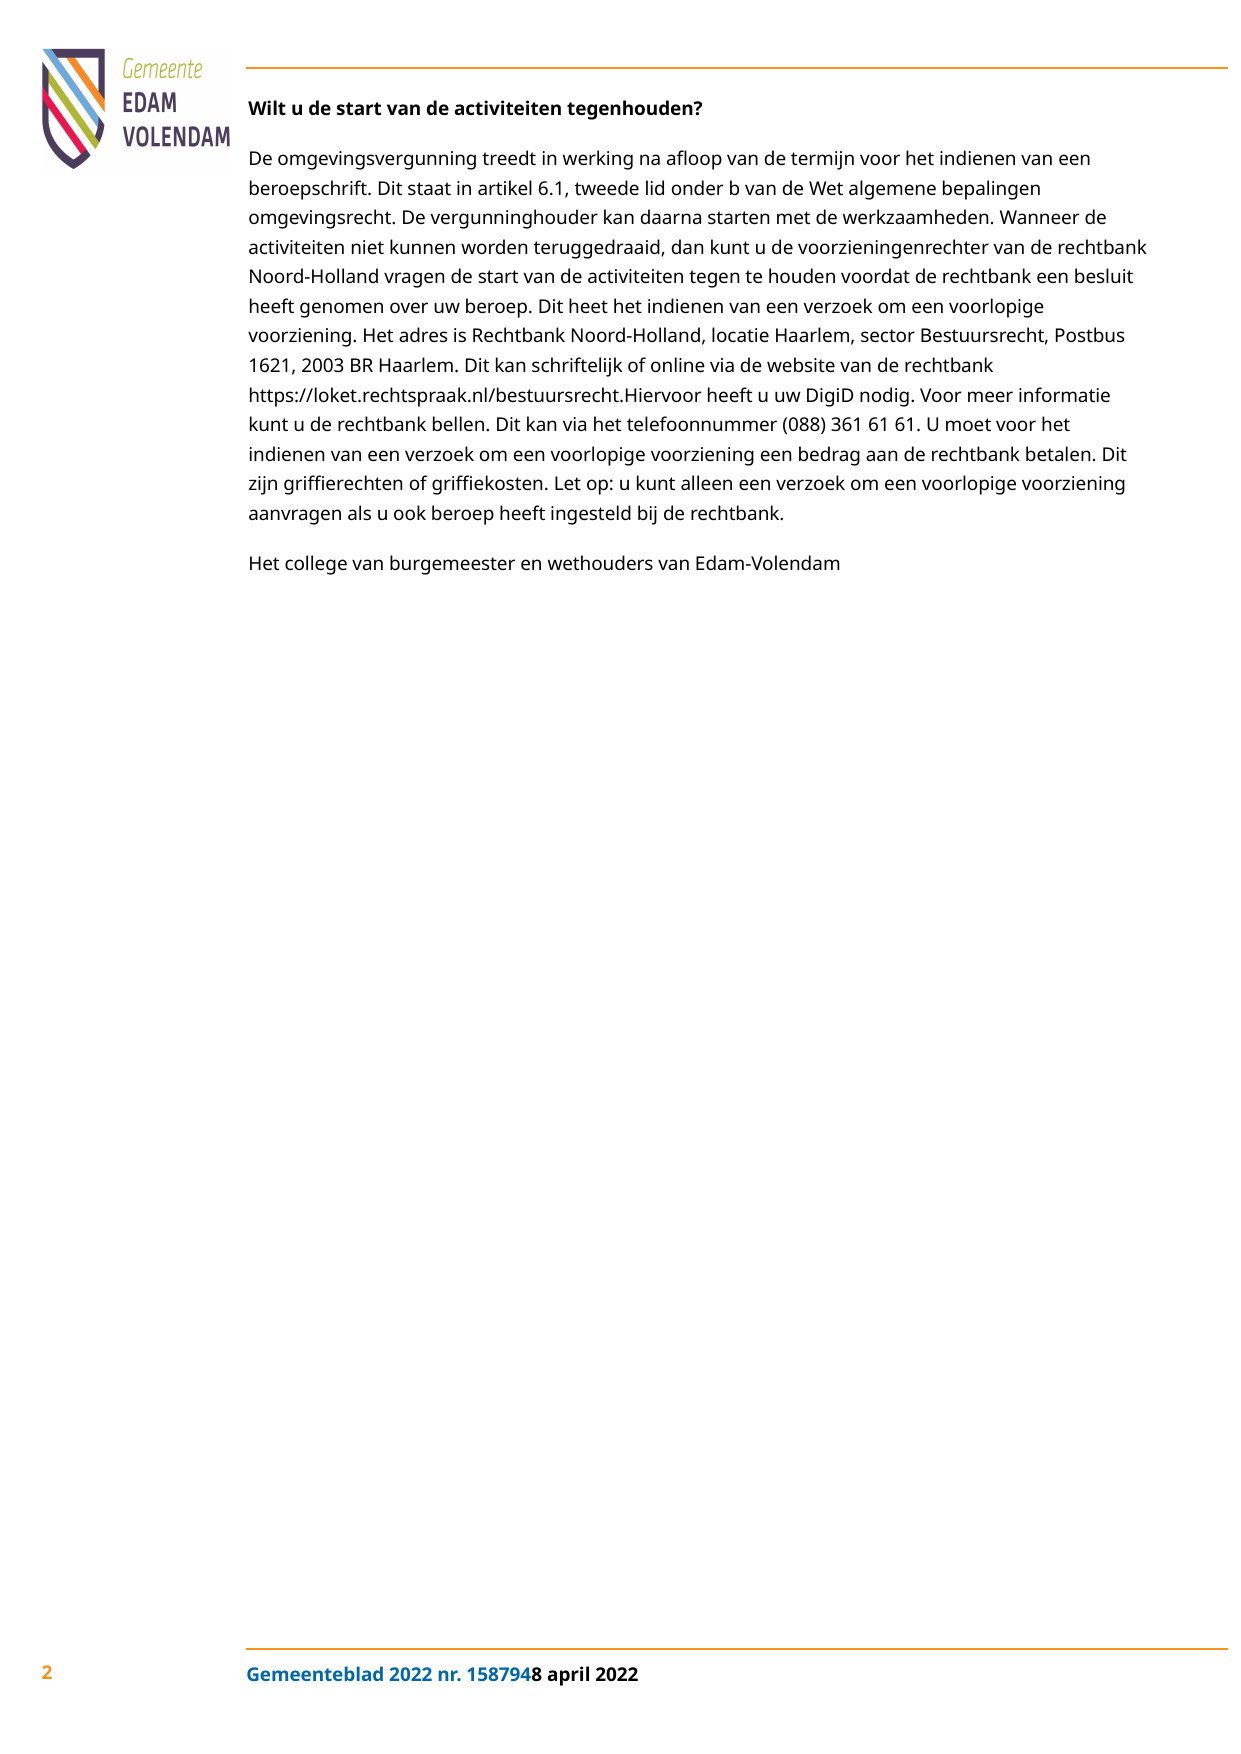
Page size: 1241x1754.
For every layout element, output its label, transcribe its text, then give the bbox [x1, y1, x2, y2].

picture [41, 47, 231, 172]
text De omgevingsvergunning treedt in werking na afloop van de termijn voor het indienen van een beroepschrift. Dit staat in artikel 6.1, tweede lid onder b van de Wet algemene bepalingen omgevingsrecht. De vergunninghouder kan daarna starten met de werkzaamheden. Wanneer de activiteiten niet kunnen worden teruggedraaid, dan kunt u de voorzieningenrechter van de rechtbank Noord-Holland vragen de start van de activiteiten tegen te houden voordat de rechtbank een besluit heeft genomen over uw beroep. Dit heet het indienen van een verzoek om een voorlopige voorziening. Het adres is Rechtbank Noord-Holland, locatie Haarlem, sector Bestuursrecht, Postbus 1621, 2003 BR Haarlem. Dit kan schriftelijk of online via de website van de rechtbank https://loket.rechtspraak.nl/bestuursrecht.Hiervoor heeft u uw DigiD nodig. Voor meer informatie kunt u de rechtbank bellen. Dit kan via het telefoonnummer (088) 361 61 61. U moet voor het indienen van een verzoek om een voorlopige voorziening een bedrag aan de rechtbank betalen. Dit zijn griffierechten of griffiekosten. Let op: u kunt alleen een verzoek om een voorlopige voorziening aanvragen als u ook beroep heeft ingesteld bij de rechtbank. [248, 145, 1152, 526]
text Wilt u de start van de activiteiten tegenhouden? [248, 95, 1152, 121]
text Het college van burgemeester en wethouders van Edam-Volendam [248, 551, 1152, 576]
